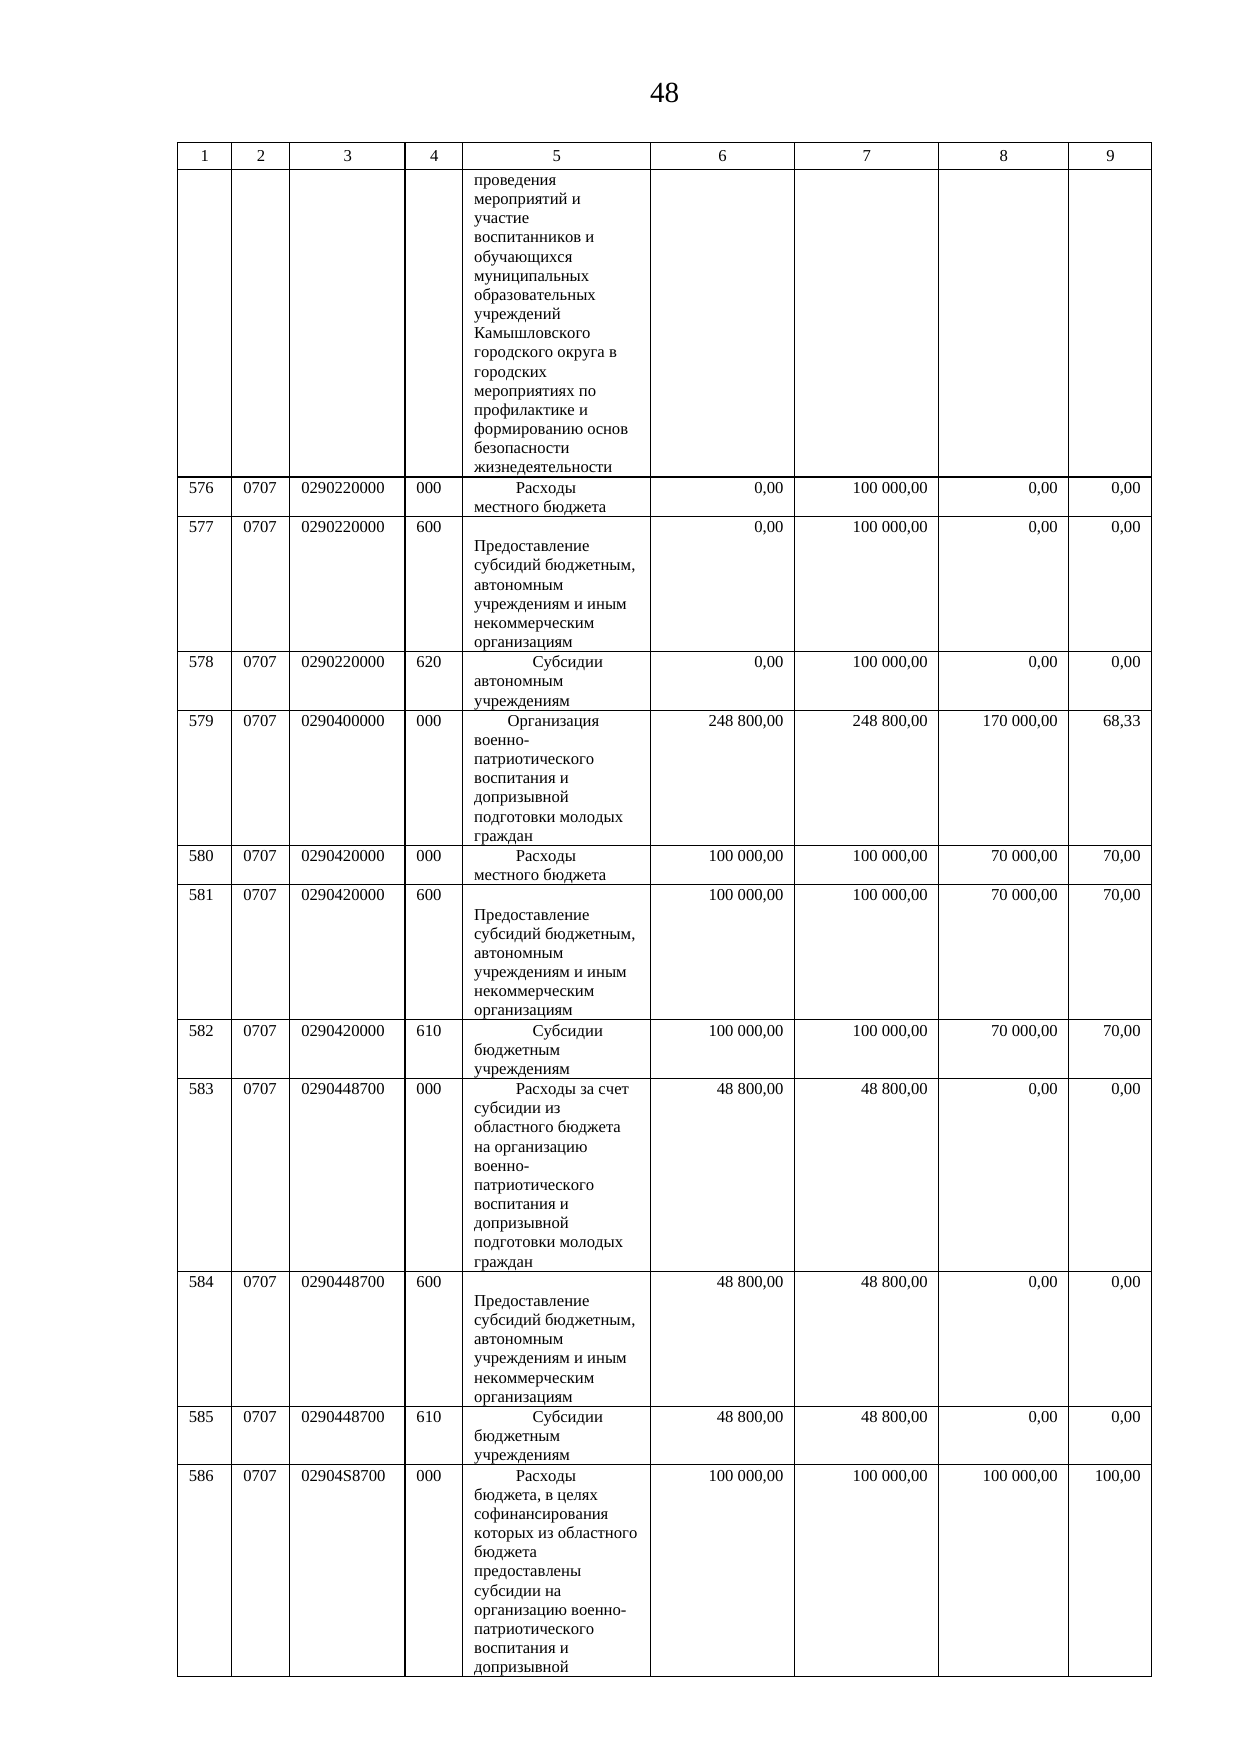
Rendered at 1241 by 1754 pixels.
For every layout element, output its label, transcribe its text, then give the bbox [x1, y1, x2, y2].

table_cell 0707 [232, 1465, 289, 1676]
table_header 3 [290, 143, 404, 169]
table_cell 0290448700 [290, 1272, 404, 1406]
table_cell 0707 [232, 517, 289, 651]
table_cell 48 800,00 [795, 1407, 938, 1464]
table_cell [651, 170, 794, 476]
table_cell 100 000,00 [651, 846, 794, 884]
table_cell 0,00 [939, 517, 1068, 651]
table_cell [178, 170, 231, 476]
table_header 9 [1069, 143, 1151, 169]
table_cell Субсидии бюджетным учреждениям [463, 1407, 650, 1464]
table_cell [232, 170, 289, 476]
table_cell 0,00 [1069, 517, 1151, 651]
table_cell 0,00 [1069, 652, 1151, 709]
table_cell 0,00 [939, 1079, 1068, 1271]
table_cell 000 [406, 1465, 462, 1676]
table_cell 0,00 [1069, 478, 1151, 516]
table_cell 0,00 [651, 517, 794, 651]
table_cell 0290420000 [290, 885, 404, 1019]
table_cell 000 [406, 478, 462, 516]
table_cell 70,00 [1069, 846, 1151, 884]
table_cell 0290400000 [290, 711, 404, 845]
table_cell Расходы местного бюджета [463, 478, 650, 516]
table_cell 0290448700 [290, 1407, 404, 1464]
table_cell 581 [178, 885, 231, 1019]
table_cell [1069, 170, 1151, 476]
table_cell Субсидии бюджетным учреждениям [463, 1020, 650, 1078]
table_cell 0,00 [939, 652, 1068, 709]
table_cell 100 000,00 [795, 1020, 938, 1078]
table_cell 0,00 [1069, 1407, 1151, 1464]
table_cell 70,00 [1069, 885, 1151, 1019]
table_cell 600 [406, 885, 462, 1019]
table_cell 0290420000 [290, 1020, 404, 1078]
table_cell 620 [406, 652, 462, 709]
table_cell 586 [178, 1465, 231, 1676]
table_cell 000 [406, 711, 462, 845]
table_cell 100,00 [1069, 1465, 1151, 1676]
table_cell 0,00 [651, 652, 794, 709]
table_cell 68,33 [1069, 711, 1151, 845]
table_cell 0707 [232, 1272, 289, 1406]
table_cell 70 000,00 [939, 885, 1068, 1019]
table_cell Расходы бюджета, в целях софинансирования которых из областного бюджета предоставлены субсидии на организацию военно-патриотического воспитания и допризывной [463, 1465, 650, 1676]
table_header 7 [795, 143, 938, 169]
table_cell 0290220000 [290, 478, 404, 516]
table_header 1 [178, 143, 231, 169]
table_cell 100 000,00 [795, 885, 938, 1019]
table_cell 48 800,00 [651, 1407, 794, 1464]
table_cell 48 800,00 [795, 1272, 938, 1406]
table_cell 70,00 [1069, 1020, 1151, 1078]
table_header 2 [232, 143, 289, 169]
table_cell 576 [178, 478, 231, 516]
table_cell 0,00 [1069, 1079, 1151, 1271]
table_cell Предоставление субсидий бюджетным, автономным учреждениям и иным некоммерческим организациям [463, 517, 650, 651]
table_cell 100 000,00 [795, 846, 938, 884]
table_cell 70 000,00 [939, 1020, 1068, 1078]
table_cell 577 [178, 517, 231, 651]
table_cell 579 [178, 711, 231, 845]
table_cell 583 [178, 1079, 231, 1271]
table_cell Предоставление субсидий бюджетным, автономным учреждениям и иным некоммерческим организациям [463, 885, 650, 1019]
table_cell 0290420000 [290, 846, 404, 884]
table_cell 0707 [232, 1079, 289, 1271]
table_cell 0,00 [939, 478, 1068, 516]
table_cell 100 000,00 [939, 1465, 1068, 1676]
table_cell 0290448700 [290, 1079, 404, 1271]
table_cell 0707 [232, 478, 289, 516]
table_cell 0,00 [939, 1407, 1068, 1464]
table_cell 100 000,00 [795, 517, 938, 651]
table_cell 600 [406, 1272, 462, 1406]
table_cell 100 000,00 [795, 478, 938, 516]
table_cell 610 [406, 1020, 462, 1078]
table_cell 170 000,00 [939, 711, 1068, 845]
table_cell 585 [178, 1407, 231, 1464]
table_cell 48 800,00 [651, 1272, 794, 1406]
table_cell 582 [178, 1020, 231, 1078]
table_header 5 [463, 143, 650, 169]
table_header 8 [939, 143, 1068, 169]
table_header 4 [406, 143, 462, 169]
table_cell 0290220000 [290, 517, 404, 651]
table_cell 610 [406, 1407, 462, 1464]
table_cell Организация военно-патриотического воспитания и допризывной подготовки молодых граждан [463, 711, 650, 845]
table_cell 100 000,00 [651, 1465, 794, 1676]
table_cell 248 800,00 [651, 711, 794, 845]
table_cell 600 [406, 517, 462, 651]
table_cell 02904S8700 [290, 1465, 404, 1676]
table_cell 000 [406, 1079, 462, 1271]
table_cell 100 000,00 [795, 652, 938, 709]
table_cell [795, 170, 938, 476]
table_cell Расходы местного бюджета [463, 846, 650, 884]
table_cell 248 800,00 [795, 711, 938, 845]
table_cell 000 [406, 846, 462, 884]
table_cell 100 000,00 [651, 1020, 794, 1078]
table_cell [290, 170, 404, 476]
table_cell 48 800,00 [651, 1079, 794, 1271]
table_cell проведения мероприятий и участие воспитанников и обучающихся муниципальных образовательных учреждений Камышловского городского округа в городских мероприятиях по профилактике и формированию основ безопасности жизнедеятельности [463, 170, 650, 476]
table_cell Субсидии автономным учреждениям [463, 652, 650, 709]
table_cell 584 [178, 1272, 231, 1406]
table_cell Предоставление субсидий бюджетным, автономным учреждениям и иным некоммерческим организациям [463, 1272, 650, 1406]
table_cell 0707 [232, 1020, 289, 1078]
table_cell 70 000,00 [939, 846, 1068, 884]
table_cell 0,00 [939, 1272, 1068, 1406]
table_cell 0707 [232, 846, 289, 884]
table_cell 580 [178, 846, 231, 884]
table_cell 0707 [232, 885, 289, 1019]
table_cell [406, 170, 462, 476]
table_cell 578 [178, 652, 231, 709]
table_cell 0290220000 [290, 652, 404, 709]
table_cell 48 800,00 [795, 1079, 938, 1271]
table_cell 0707 [232, 652, 289, 709]
table_cell 100 000,00 [651, 885, 794, 1019]
table_cell 0,00 [651, 478, 794, 516]
table_cell 0,00 [1069, 1272, 1151, 1406]
table_cell 0707 [232, 711, 289, 845]
table_cell 100 000,00 [795, 1465, 938, 1676]
table_cell 0707 [232, 1407, 289, 1464]
table_cell [939, 170, 1068, 476]
table_header 6 [651, 143, 794, 169]
table_cell Расходы за счет субсидии из областного бюджета на организацию военно-патриотического воспитания и допризывной подготовки молодых граждан [463, 1079, 650, 1271]
